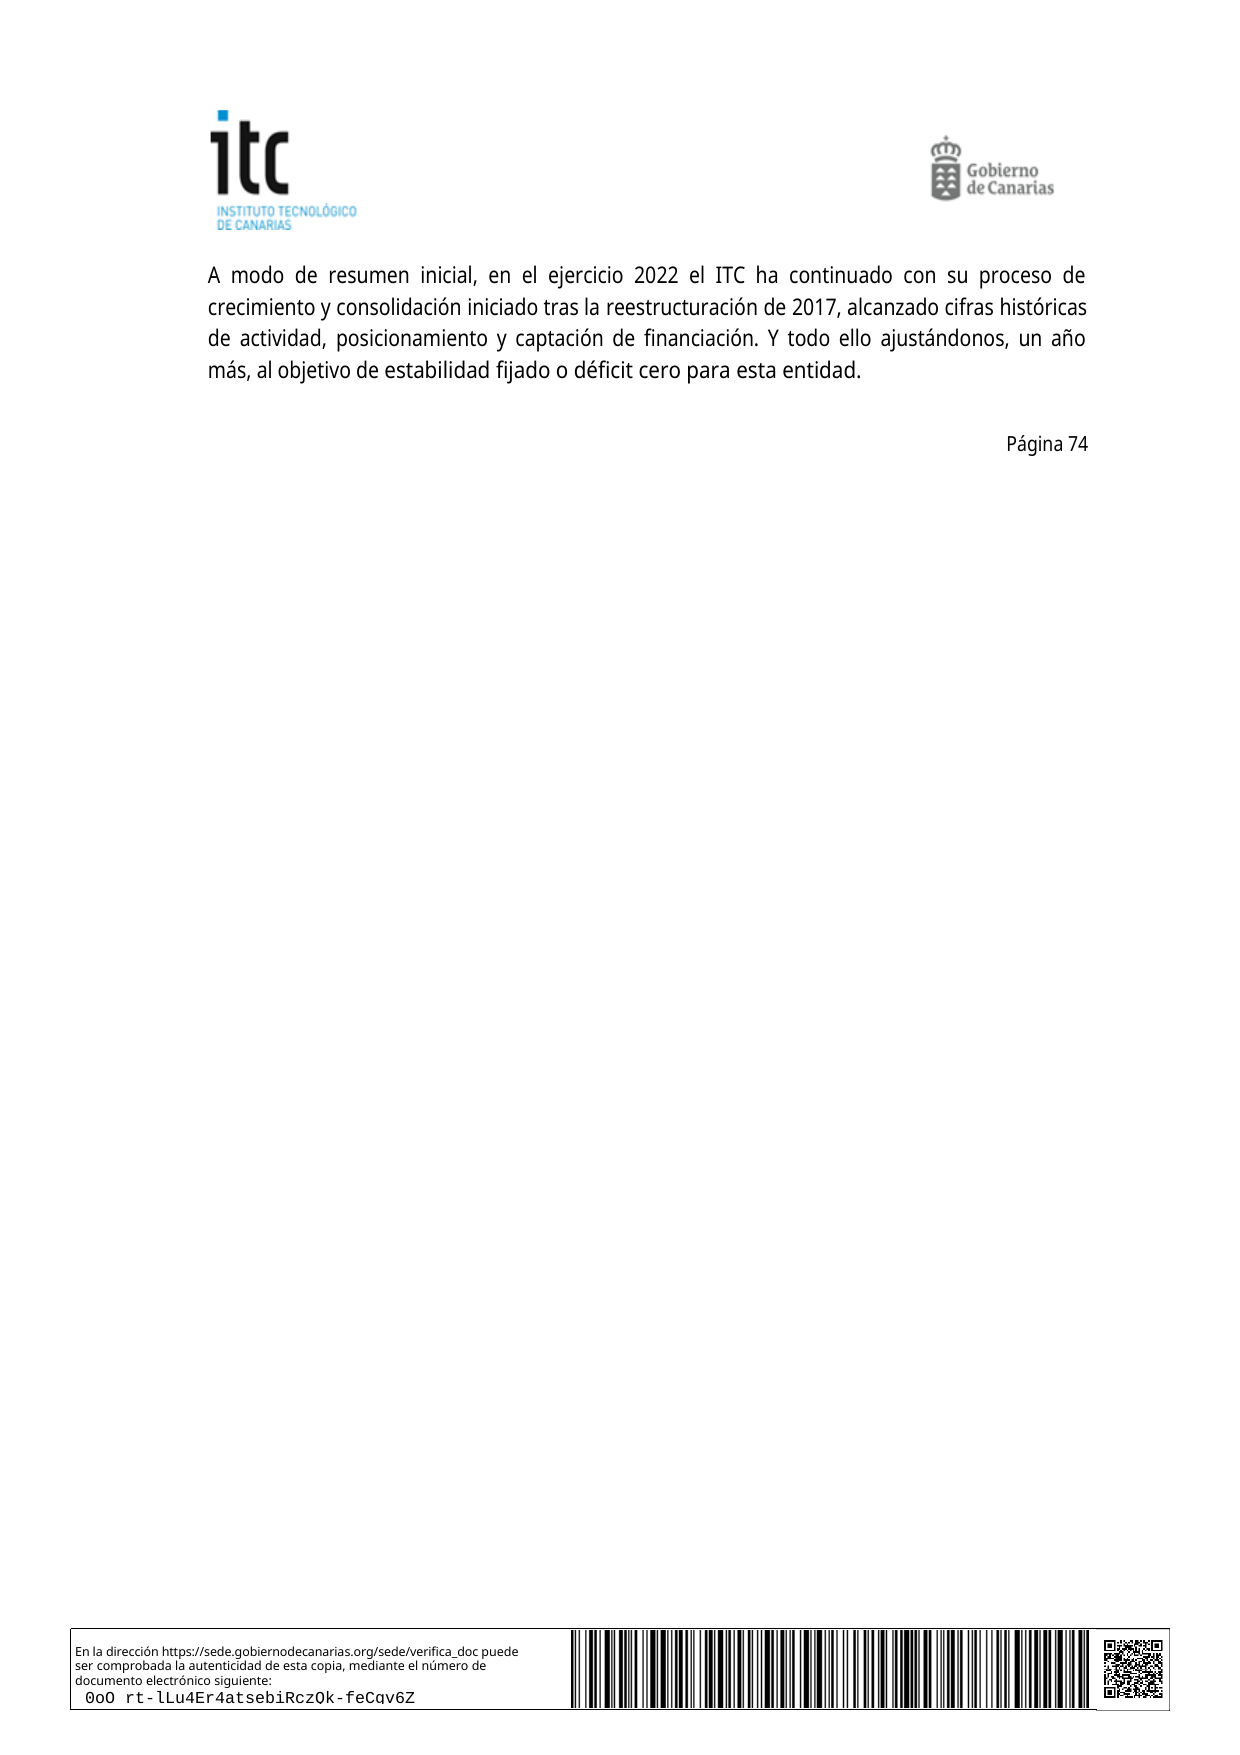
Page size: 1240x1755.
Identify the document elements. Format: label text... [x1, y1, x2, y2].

text Página 74 [58, 429, 1088, 457]
text A modo de resumen inicial, en el ejercicio 2022 el ITC ha continuado con su proceso de crecimiento y consolidación iniciado tras la reestructuración de 2017, alcanzado cifras históricas de actividad, posicionamiento y captación de financiación. Y todo ello ajustándonos, un año más, al objetivo de estabilidad fijado o déficit cero para esta entidad. [208, 259, 1087, 386]
